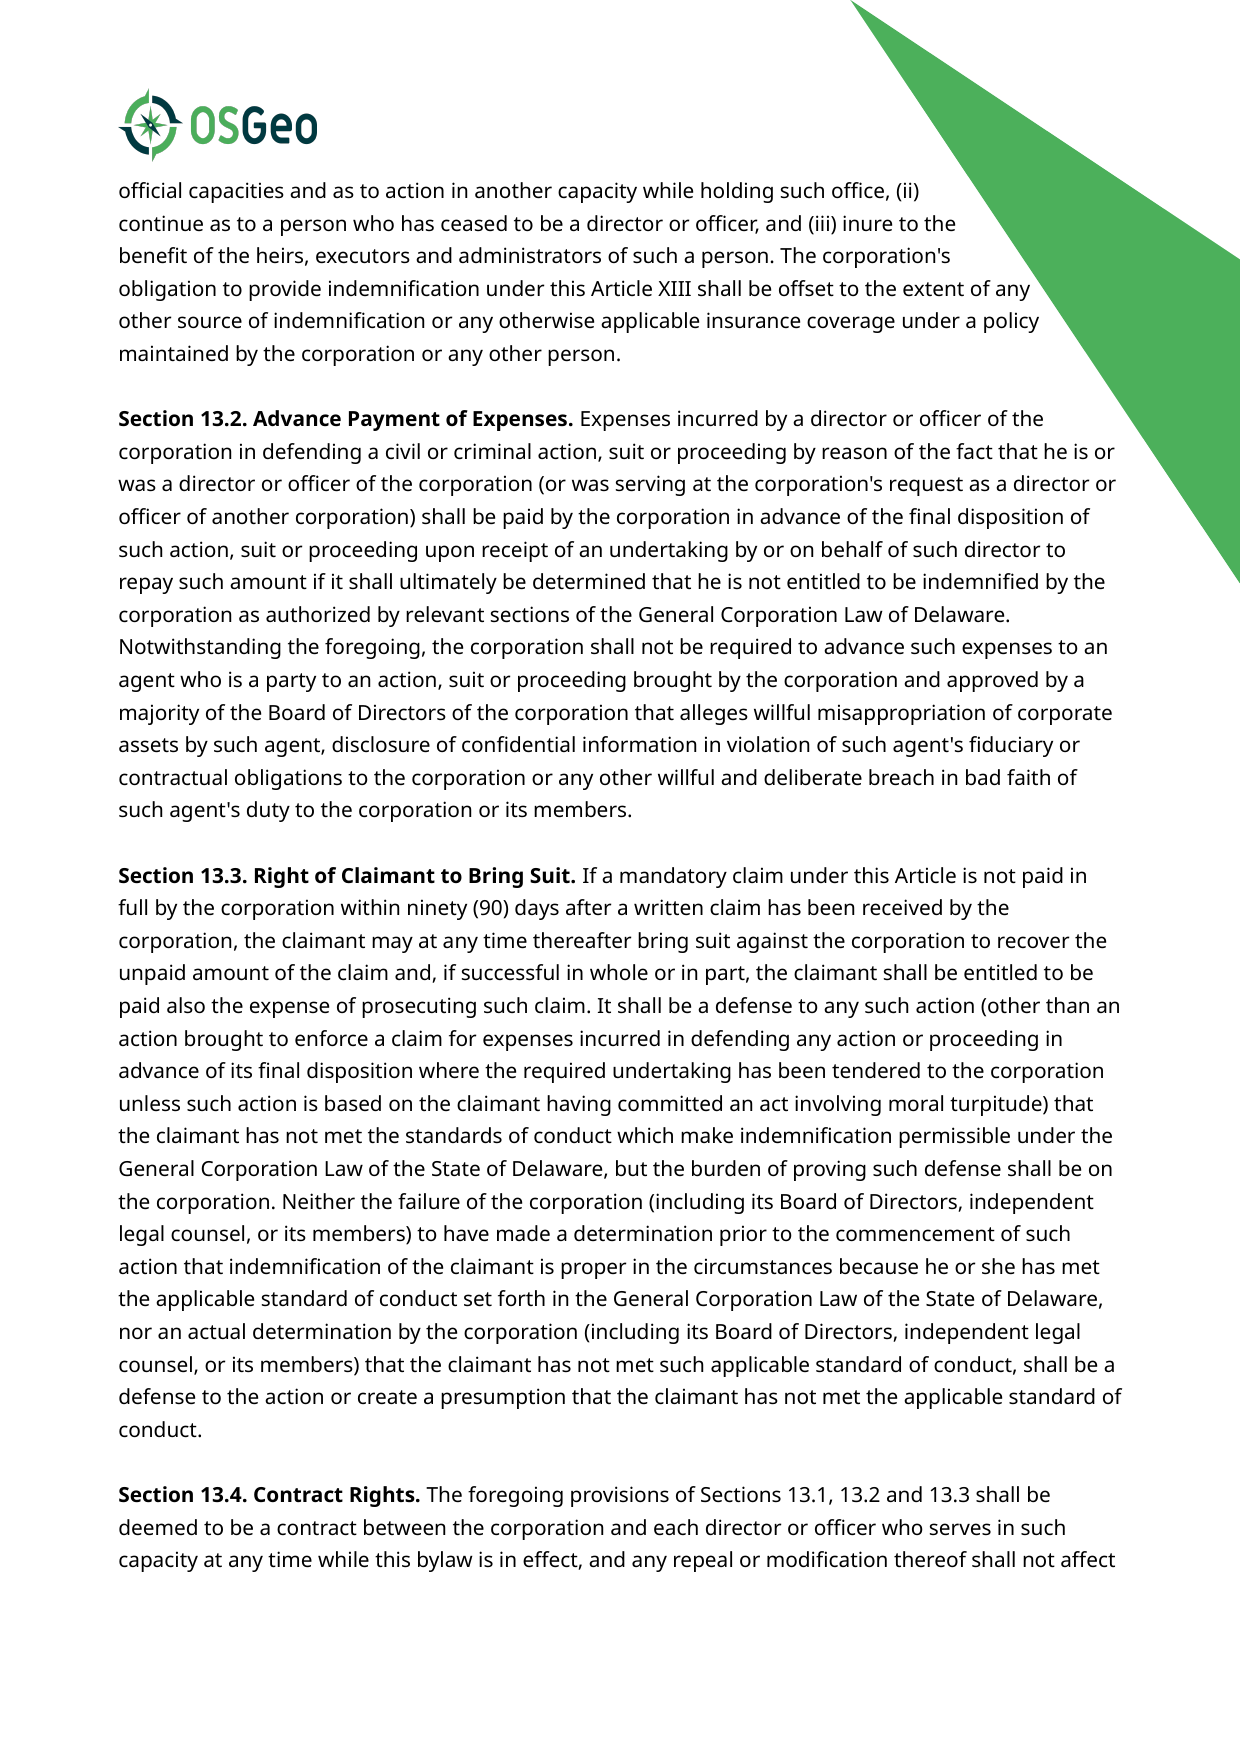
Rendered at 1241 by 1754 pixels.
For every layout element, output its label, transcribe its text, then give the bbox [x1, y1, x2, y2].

text official capacities and as to action in another capacity while holding such office, (ii) continue as to a person who has ceased to be a director or officer, and (iii) inure to the benefit of the heirs, executors and administrators of such a person. The corporation's obligation to provide indemnification under this Article XIII shall be offset to the extent of any other source of indemnification or any otherwise applicable insurance coverage under a policy maintained by the corporation or any other person. [118, 176, 1094, 367]
picture [118, 88, 317, 162]
text Section 13.3. Right of Claimant to Bring Suit. If a mandatory claim under this Article is not paid in full by the corporation within ninety (90) days after a written claim has been received by the corporation, the claimant may at any time thereafter bring suit against the corporation to recover the unpaid amount of the claim and, if successful in whole or in part, the claimant shall be entitled to be paid also the expense of prosecuting such claim. It shall be a defense to any such action (other than an action brought to enforce a claim for expenses incurred in defending any action or proceeding in advance of its final disposition where the required undertaking has been tendered to the corporation unless such action is based on the claimant having committed an act involving moral turpitude) that the claimant has not met the standards of conduct which make indemnification permissible under the General Corporation Law of the State of Delaware, but the burden of proving such defense shall be on the corporation. Neither the failure of the corporation (including its Board of Directors, independent legal counsel, or its members) to have made a determination prior to the commencement of such action that indemnification of the claimant is proper in the circumstances because he or she has met the applicable standard of conduct set forth in the General Corporation Law of the State of Delaware, nor an actual determination by the corporation (including its Board of Directors, independent legal counsel, or its members) that the claimant has not met such applicable standard of conduct, shall be a defense to the action or create a presumption that the claimant has not met the applicable standard of conduct. [118, 861, 1122, 1443]
text Section 13.4. Contract Rights. The foregoing provisions of Sections 13.1, 13.2 and 13.3 shall be deemed to be a contract between the corporation and each director or officer who serves in such capacity at any time while this bylaw is in effect, and any repeal or modification thereof shall not affect [118, 1480, 1122, 1574]
text Section 13.2. Advance Payment of Expenses. Expenses incurred by a director or officer of the corporation in defending a civil or criminal action, suit or proceeding by reason of the fact that he is or was a director or officer of the corporation (or was serving at the corporation's request as a director or officer of another corporation) shall be paid by the corporation in advance of the final disposition of such action, suit or proceeding upon receipt of an undertaking by or on behalf of such director to repay such amount if it shall ultimately be determined that he is not entitled to be indemnified by the corporation as authorized by relevant sections of the General Corporation Law of Delaware. Notwithstanding the foregoing, the corporation shall not be required to advance such expenses to an agent who is a party to an action, suit or proceeding brought by the corporation and approved by a majority of the Board of Directors of the corporation that alleges willful misappropriation of corporate assets by such agent, disclosure of confidential information in violation of such agent's fiduciary or contractual obligations to the corporation or any other willful and deliberate breach in bad faith of such agent's duty to the corporation or its members. [118, 404, 1122, 824]
